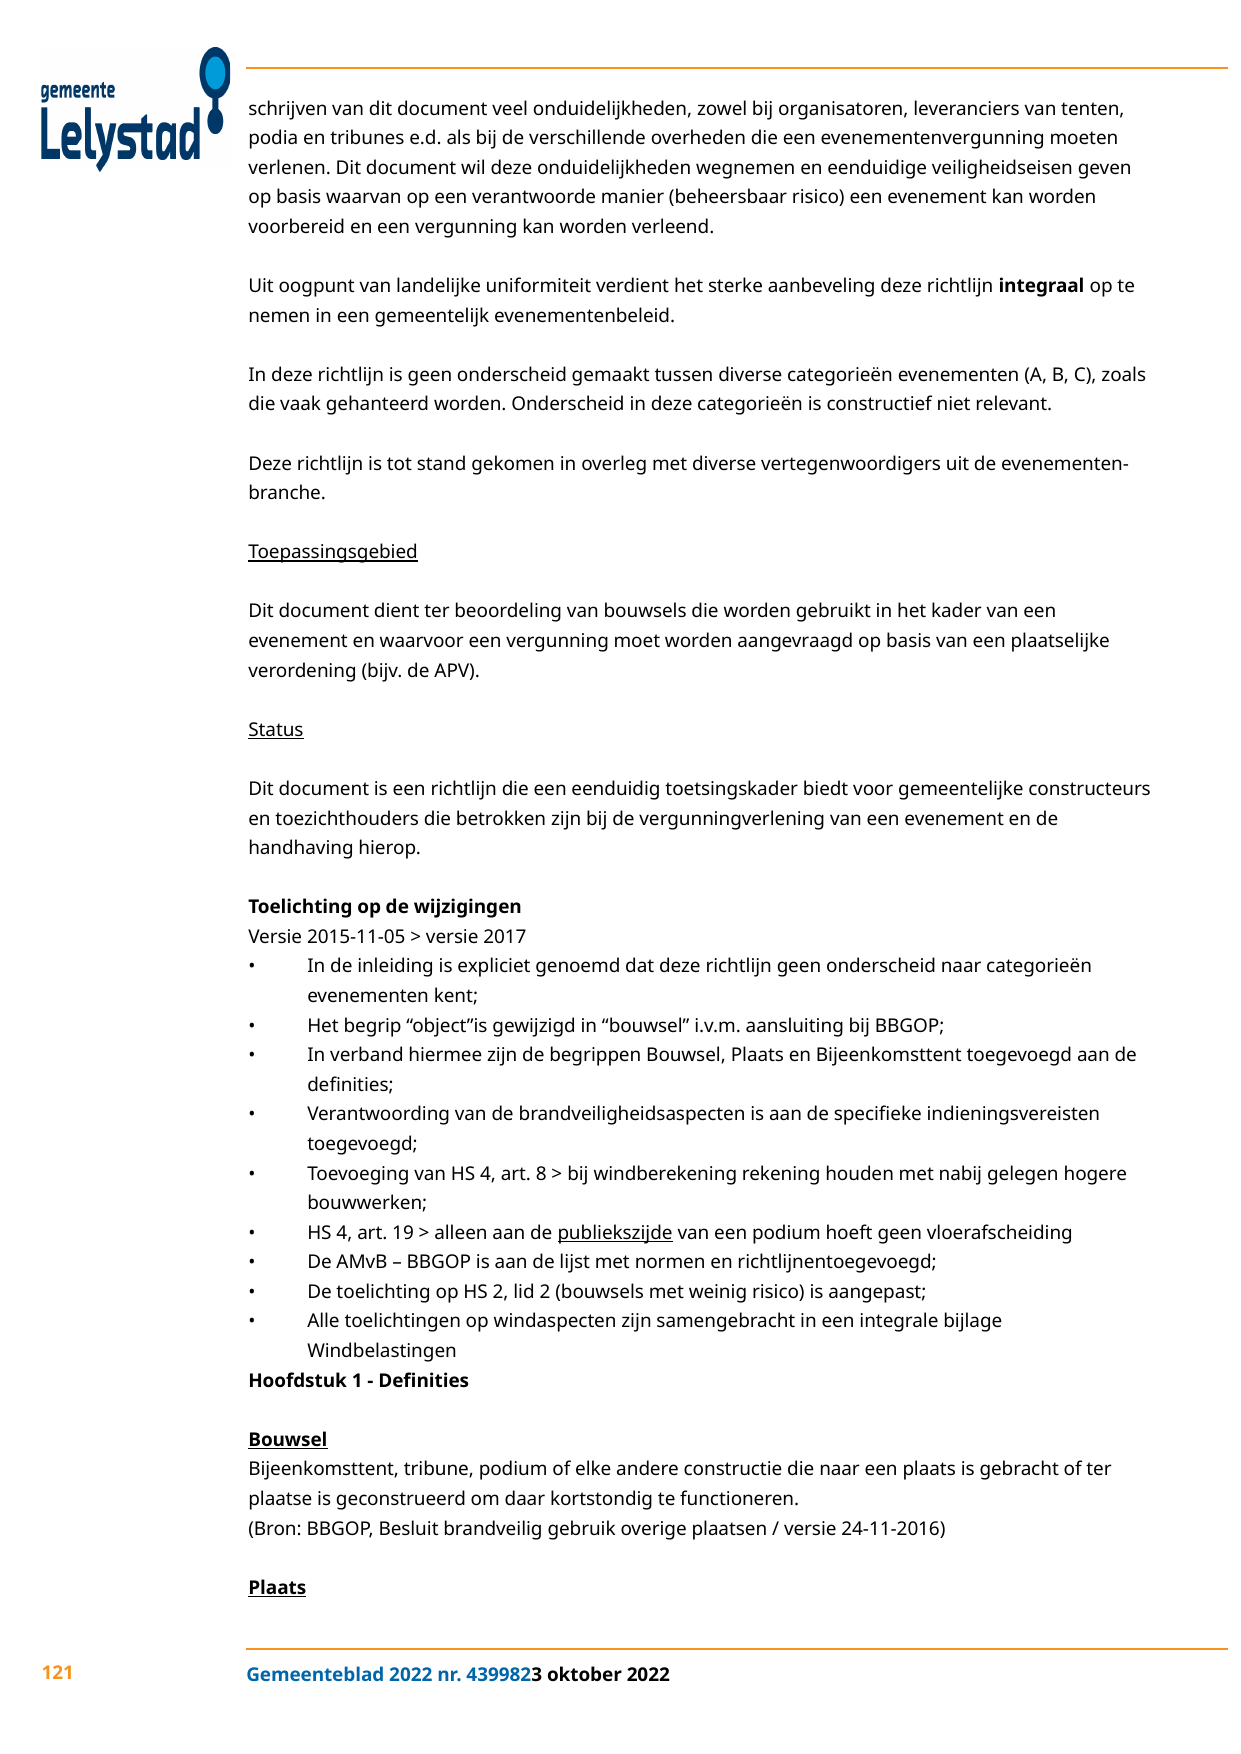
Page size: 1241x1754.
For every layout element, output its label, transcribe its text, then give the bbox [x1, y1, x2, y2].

text Hoofdstuk 1 - Definities [248, 1367, 1152, 1393]
text Deze richtlijn is tot stand gekomen in overleg met diverse vertegenwoordigers uit de evenementen- branche. [248, 450, 1152, 505]
list Alle toelichtingen op windaspecten zijn samengebracht in een integrale bijlage Windbelastingen [248, 1308, 1152, 1363]
text Toelichting op de wijzigingen [248, 893, 1152, 919]
text (Bron: BBGOP, Besluit brandveilig gebruik overige plaatsen / versie 24-11-2016) [248, 1515, 1152, 1541]
text In deze richtlijn is geen onderscheid gemaakt tussen diverse categorieën evenementen (A, B, C), zoals die vaak gehanteerd worden. Onderscheid in deze categorieën is constructief niet relevant. [248, 361, 1152, 416]
list De AMvB – BBGOP is aan de lijst met normen en richtlijnentoegevoegd; [248, 1248, 1152, 1274]
list De toelichting op HS 2, lid 2 (bouwsels met weinig risico) is aangepast; [248, 1278, 1152, 1304]
list Het begrip “object”is gewijzigd in “bouwsel” i.v.m. aansluiting bij BBGOP; [248, 1012, 1152, 1038]
text Toepassingsgebied [248, 538, 1152, 564]
text Status [248, 716, 1152, 742]
text Dit document dient ter beoordeling van bouwsels die worden gebruikt in het kader van een evenement en waarvoor een vergunning moet worden aangevraagd op basis van een plaatselijke verordening (bijv. de APV). [248, 598, 1152, 683]
list In verband hiermee zijn de begrippen Bouwsel, Plaats en Bijeenkomsttent toegevoegd aan de definities; [248, 1041, 1152, 1097]
list HS 4, art. 19 > alleen aan de publiekszijde van een podium hoeft geen vloerafscheiding [248, 1219, 1152, 1245]
text schrijven van dit document veel onduidelijkheden, zowel bij organisatoren, leveranciers van tenten, podia en tribunes e.d. als bij de verschillende overheden die een evenementenvergunning moeten verlenen. Dit document wil deze onduidelijkheden wegnemen en eenduidige veiligheidseisen geven op basis waarvan op een verantwoorde manier (beheersbaar risico) een evenement kan worden voorbereid en een vergunning kan worden verleend. [248, 95, 1152, 239]
text Bouwsel [248, 1426, 1152, 1452]
list Toevoeging van HS 4, art. 8 > bij windberekening rekening houden met nabij gelegen hogere bouwwerken; [248, 1160, 1152, 1215]
text Plaats [248, 1574, 1152, 1600]
text Bijeenkomsttent, tribune, podium of elke andere constructie die naar een plaats is gebracht of ter plaatse is geconstrueerd om daar kortstondig te functioneren. [248, 1456, 1152, 1511]
list Verantwoording van de brandveiligheidsaspecten is aan de specifieke indieningsvereisten toegevoegd; [248, 1101, 1152, 1156]
text Dit document is een richtlijn die een eenduidig toetsingskader biedt voor gemeentelijke constructeurs en toezichthouders die betrokken zijn bij de vergunningverlening van een evenement en de handhaving hierop. [248, 775, 1152, 860]
text Versie 2015-11-05 > versie 2017 [248, 923, 1152, 949]
picture [41, 47, 231, 172]
list In de inleiding is expliciet genoemd dat deze richtlijn geen onderscheid naar categorieën evenementen kent; [248, 953, 1152, 1008]
text Uit oogpunt van landelijke uniformiteit verdient het sterke aanbeveling deze richtlijn integraal op te nemen in een gemeentelijk evenementenbeleid. [248, 272, 1152, 328]
